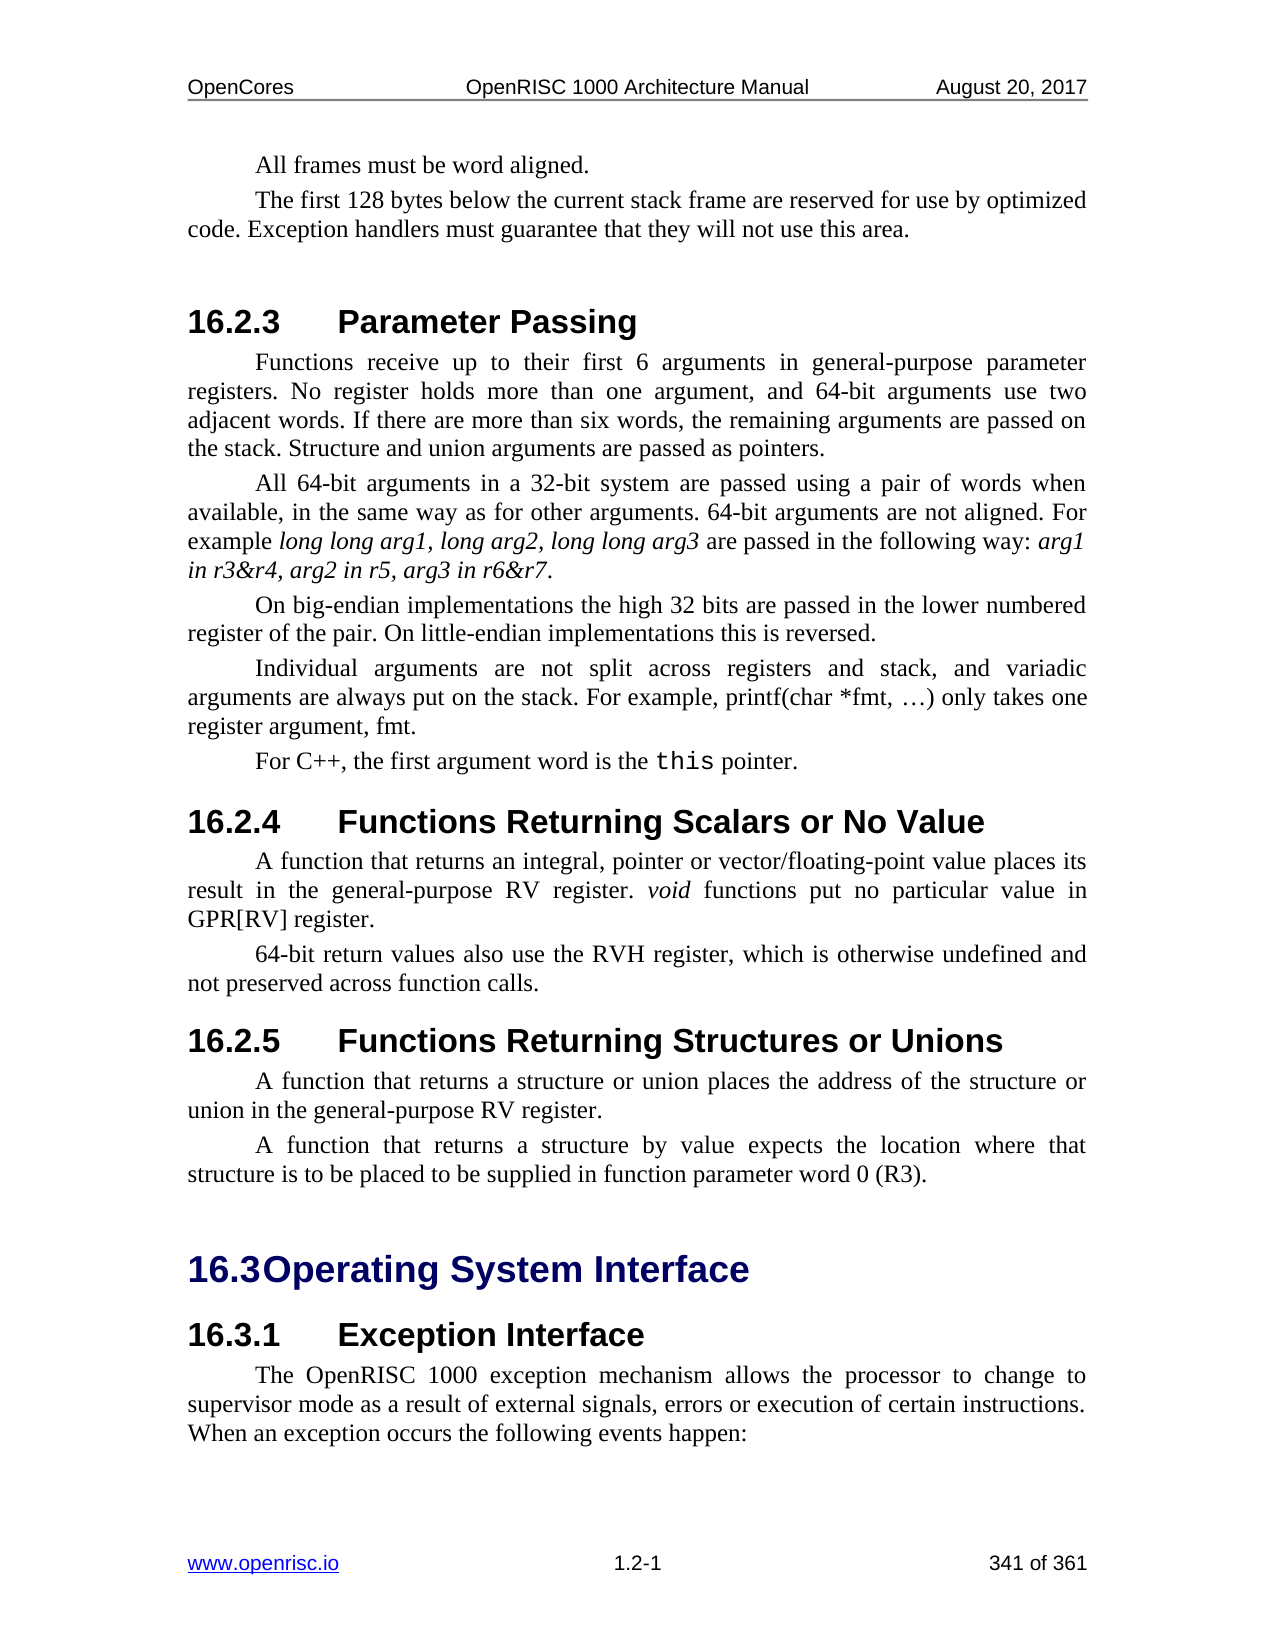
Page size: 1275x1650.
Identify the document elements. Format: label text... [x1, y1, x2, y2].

text 64-bit return values also use the RVH register, which is otherwise undefined and not preserved across function calls. [187, 939, 1087, 996]
text Functions receive up to their first 6 arguments in general-purpose parameter registers. No register holds more than one argument, and 64-bit arguments use two adjacent words. If there are more than six words, the remaining arguments are passed on the stack. Structure and union arguments are passed as pointers. [187, 347, 1087, 462]
text All frames must be word aligned. [187, 150, 1087, 179]
text Individual arguments are not split across registers and stack, and variadic arguments are always put on the stack. For example, printf(char *fmt, …) only takes one register argument, fmt. [187, 653, 1087, 740]
text For C++, the first argument word is the this pointer. [187, 746, 1087, 777]
subtitle Parameter Passing [187, 302, 1087, 341]
subtitle Operating System Interface [187, 1247, 1087, 1291]
text A function that returns an integral, pointer or vector/floating-point value places its result in the general-purpose RV register. void functions put no particular value in GPR[RV] register. [187, 846, 1087, 933]
subtitle Functions Returning Scalars or No Value [187, 802, 1087, 840]
text The OpenRISC 1000 exception mechanism allows the processor to change to supervisor mode as a result of external signals, errors or execution of certain instructions. When an exception occurs the following events happen: [187, 1360, 1087, 1446]
text A function that returns a structure by value expects the location where that structure is to be placed to be supplied in function parameter word 0 (R3). [187, 1130, 1087, 1187]
subtitle Functions Returning Structures or Unions [187, 1021, 1087, 1060]
text A function that returns a structure or union places the address of the structure or union in the general-purpose RV register. [187, 1066, 1087, 1124]
text The first 128 bytes below the current stack frame are reserved for use by optimized code. Exception handlers must guarantee that they will not use this area. [187, 185, 1087, 242]
subtitle Exception Interface [187, 1316, 1087, 1354]
text On big-endian implementations the high 32 bits are passed in the lower numbered register of the pair. On little-endian implementations this is reversed. [187, 590, 1087, 647]
text All 64-bit arguments in a 32-bit system are passed using a pair of words when available, in the same way as for other arguments. 64-bit arguments are not aligned. For example long long arg1, long arg2, long long arg3 are passed in the following way: arg1 in r3&r4, arg2 in r5, arg3 in r6&r7. [187, 468, 1087, 583]
